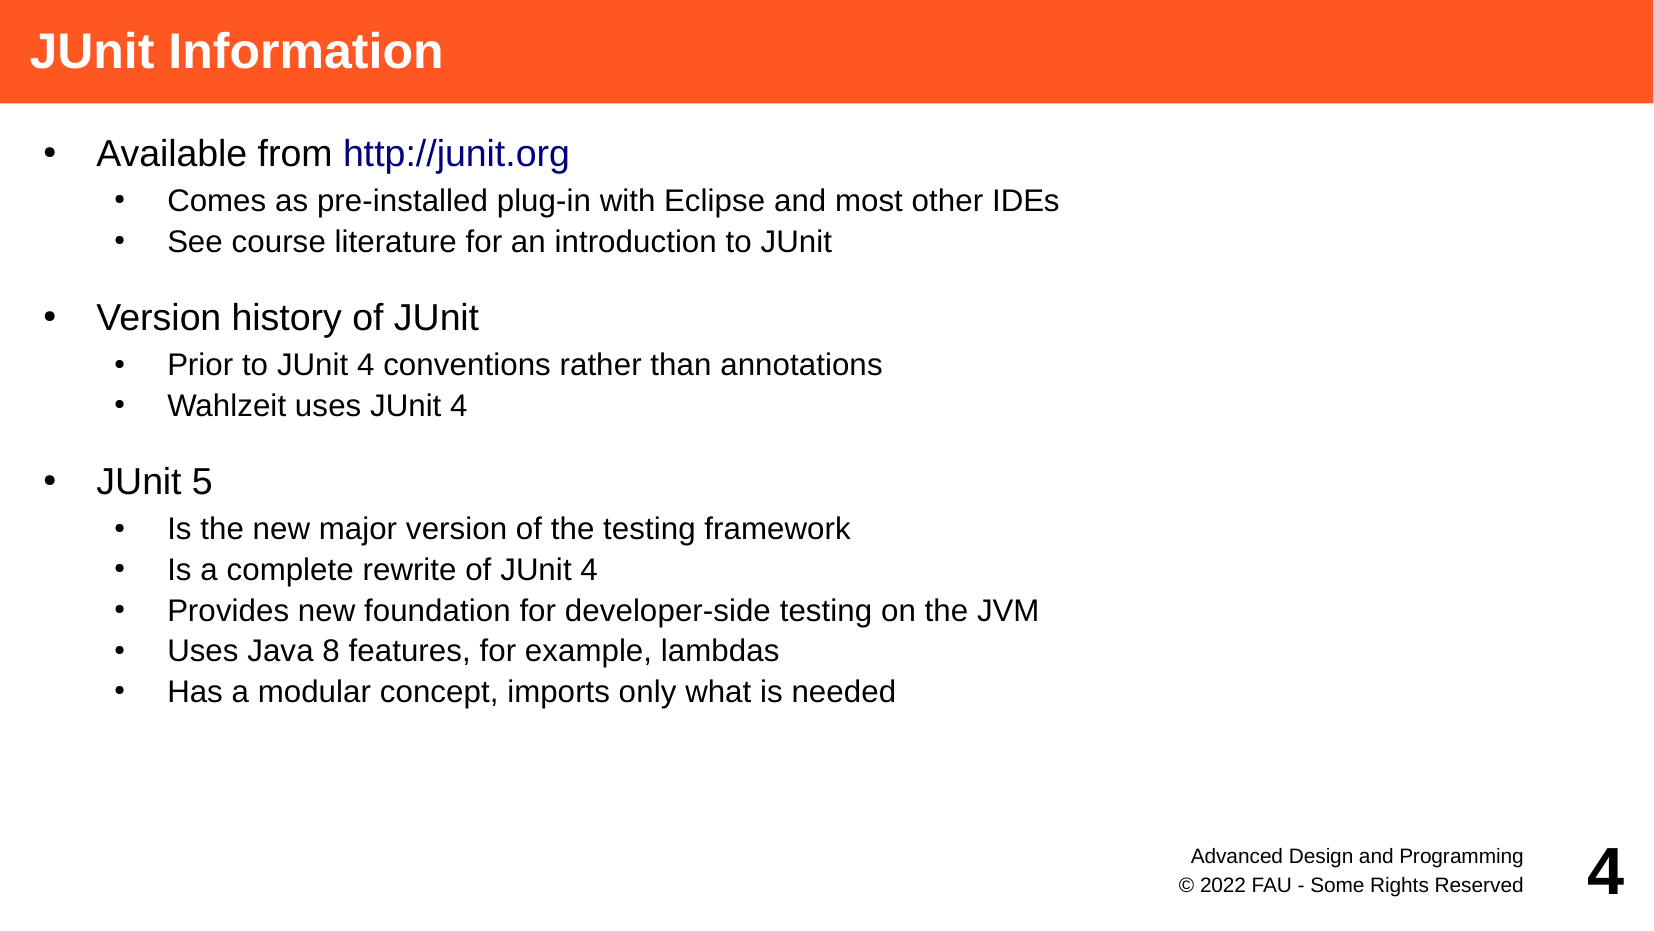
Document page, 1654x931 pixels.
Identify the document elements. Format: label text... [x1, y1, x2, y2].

title JUnit Information [0, 0, 1654, 104]
list Available from http://junit.org Comes as pre-installed plug-in with Eclipse and most other IDEs See course literature for an introduction to JUnit Version history of JUnit Prior to JUnit 4 conventions rather than annotations Wahlzeit uses JUnit 4 JUnit 5 Is the new major version of the testing framework Is a complete rewrite of JUnit 4 Provides new foundation for developer-side testing on the JVM Uses Java 8 features, for example, lambdas Has a modular concept, imports only what is needed [25, 132, 1621, 826]
